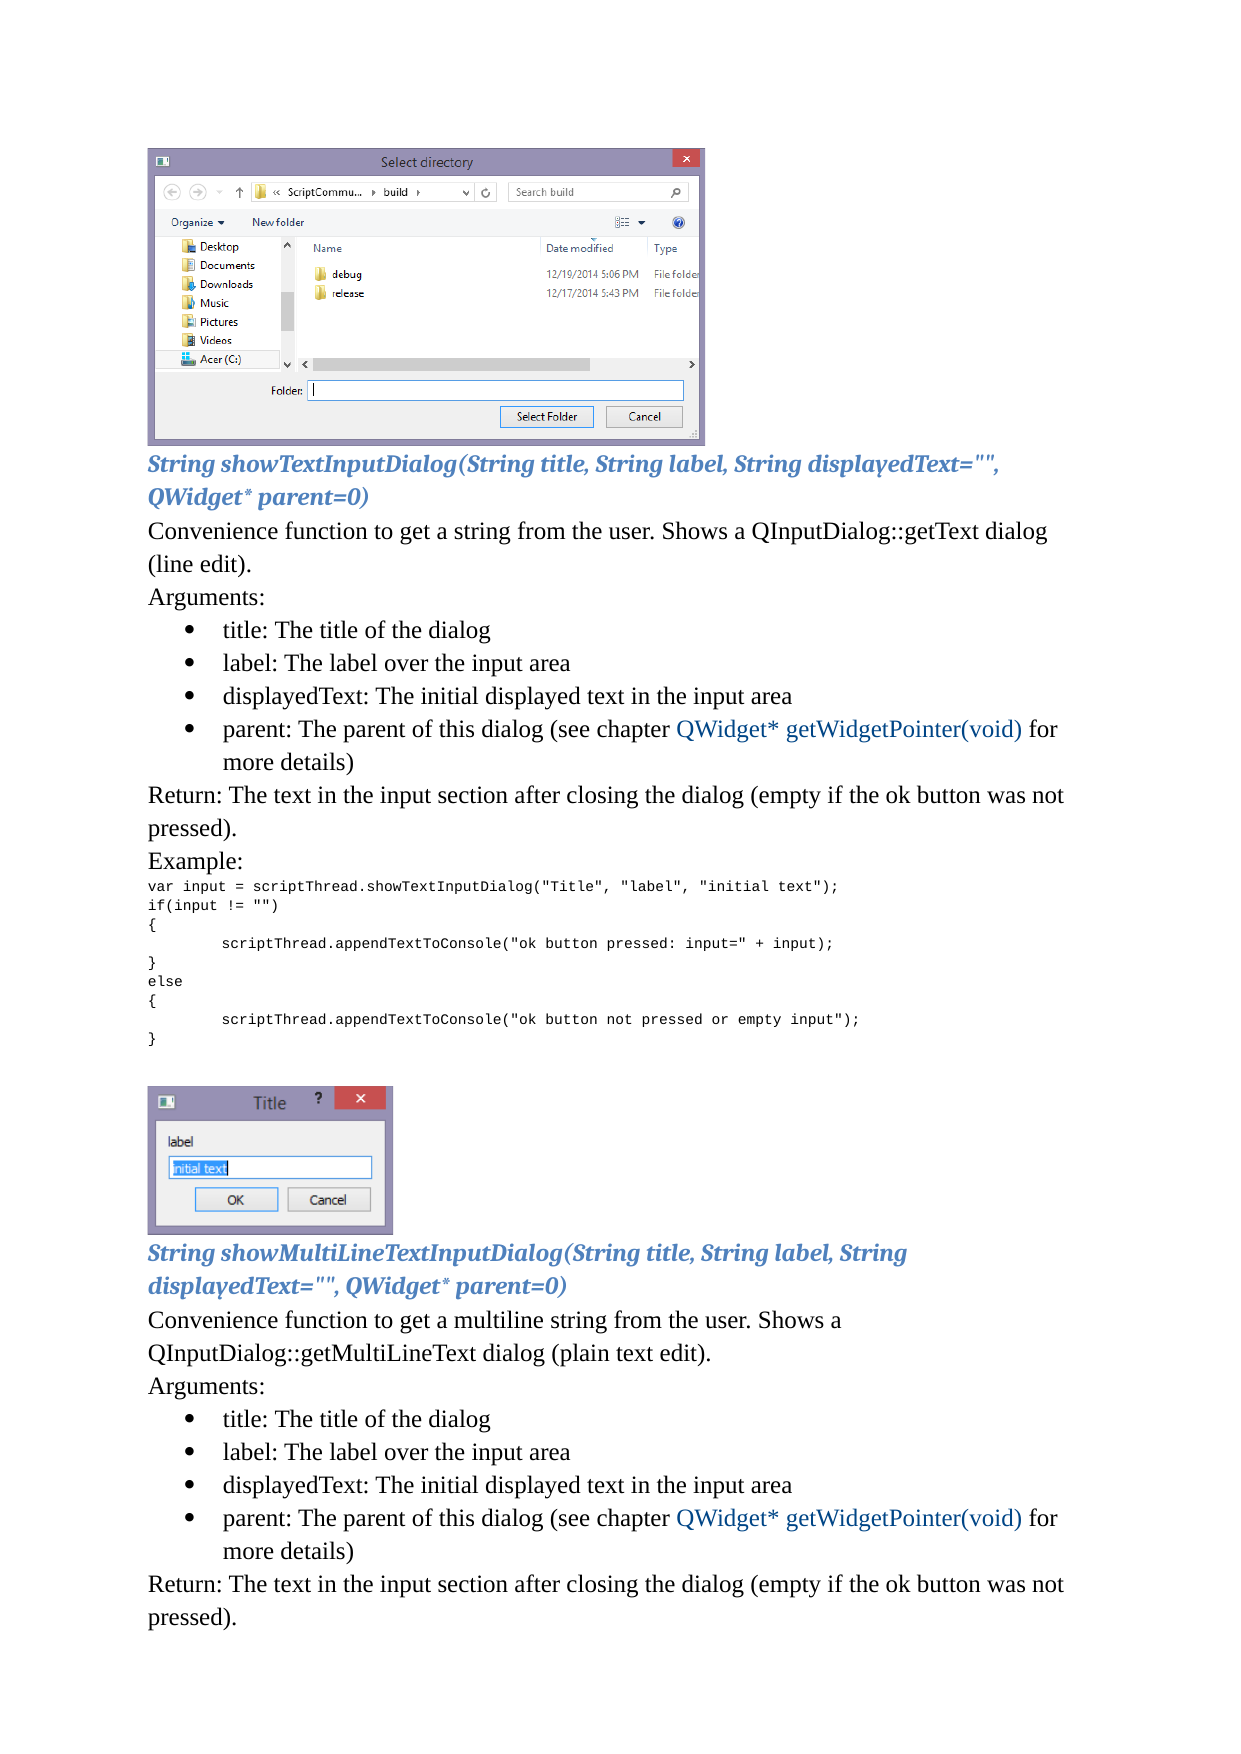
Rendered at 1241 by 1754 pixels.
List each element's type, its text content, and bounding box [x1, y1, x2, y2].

text Return: The text in the input section after closing the dialog (empty if the ok button was not pressed). [148, 1569, 1093, 1631]
list label: The label over the input area [185, 648, 1093, 677]
subtitle String showMultiLineTextInputDialog(String title, String label, String displayedText="", QWidget* parent=0) [148, 1235, 1093, 1301]
list title: The title of the dialog [185, 1404, 1093, 1433]
text Arguments: [148, 1371, 1093, 1400]
subtitle String showTextInputDialog(String title, String label, String displayedText="", QWidget* parent=0) [148, 446, 1093, 512]
list parent: The parent of this dialog (see chapter QWidget* getWidgetPointer(void) for more details) [185, 1503, 1093, 1565]
text } [148, 955, 1093, 972]
text scriptThread.appendTextToConsole("ok button pressed: input=" + input); [148, 936, 1093, 953]
text if(input != "") [148, 898, 1093, 915]
picture [147, 148, 705, 446]
text else [148, 974, 1093, 991]
list label: The label over the input area [185, 1437, 1093, 1466]
text Convenience function to get a string from the user. Shows a QInputDialog::getText dialog (line edit). [148, 516, 1093, 578]
text } [148, 1031, 1093, 1048]
text scriptThread.appendTextToConsole("ok button not pressed or empty input"); [148, 1012, 1093, 1029]
text Return: The text in the input section after closing the dialog (empty if the ok button was not pressed). [148, 780, 1093, 842]
text { [148, 993, 1093, 1010]
list displayedText: The initial displayed text in the input area [185, 681, 1093, 710]
text Example: [148, 846, 1093, 875]
picture [147, 1086, 394, 1235]
text Convenience function to get a multiline string from the user. Shows a QInputDialog::getMultiLineText dialog (plain text edit). [148, 1305, 1093, 1367]
list displayedText: The initial displayed text in the input area [185, 1470, 1093, 1499]
text var input = scriptThread.showTextInputDialog("Title", "label", "initial text"); [148, 879, 1093, 896]
text Arguments: [148, 582, 1093, 611]
text { [148, 917, 1093, 934]
list parent: The parent of this dialog (see chapter QWidget* getWidgetPointer(void) for more details) [185, 714, 1093, 776]
list title: The title of the dialog [185, 615, 1093, 644]
